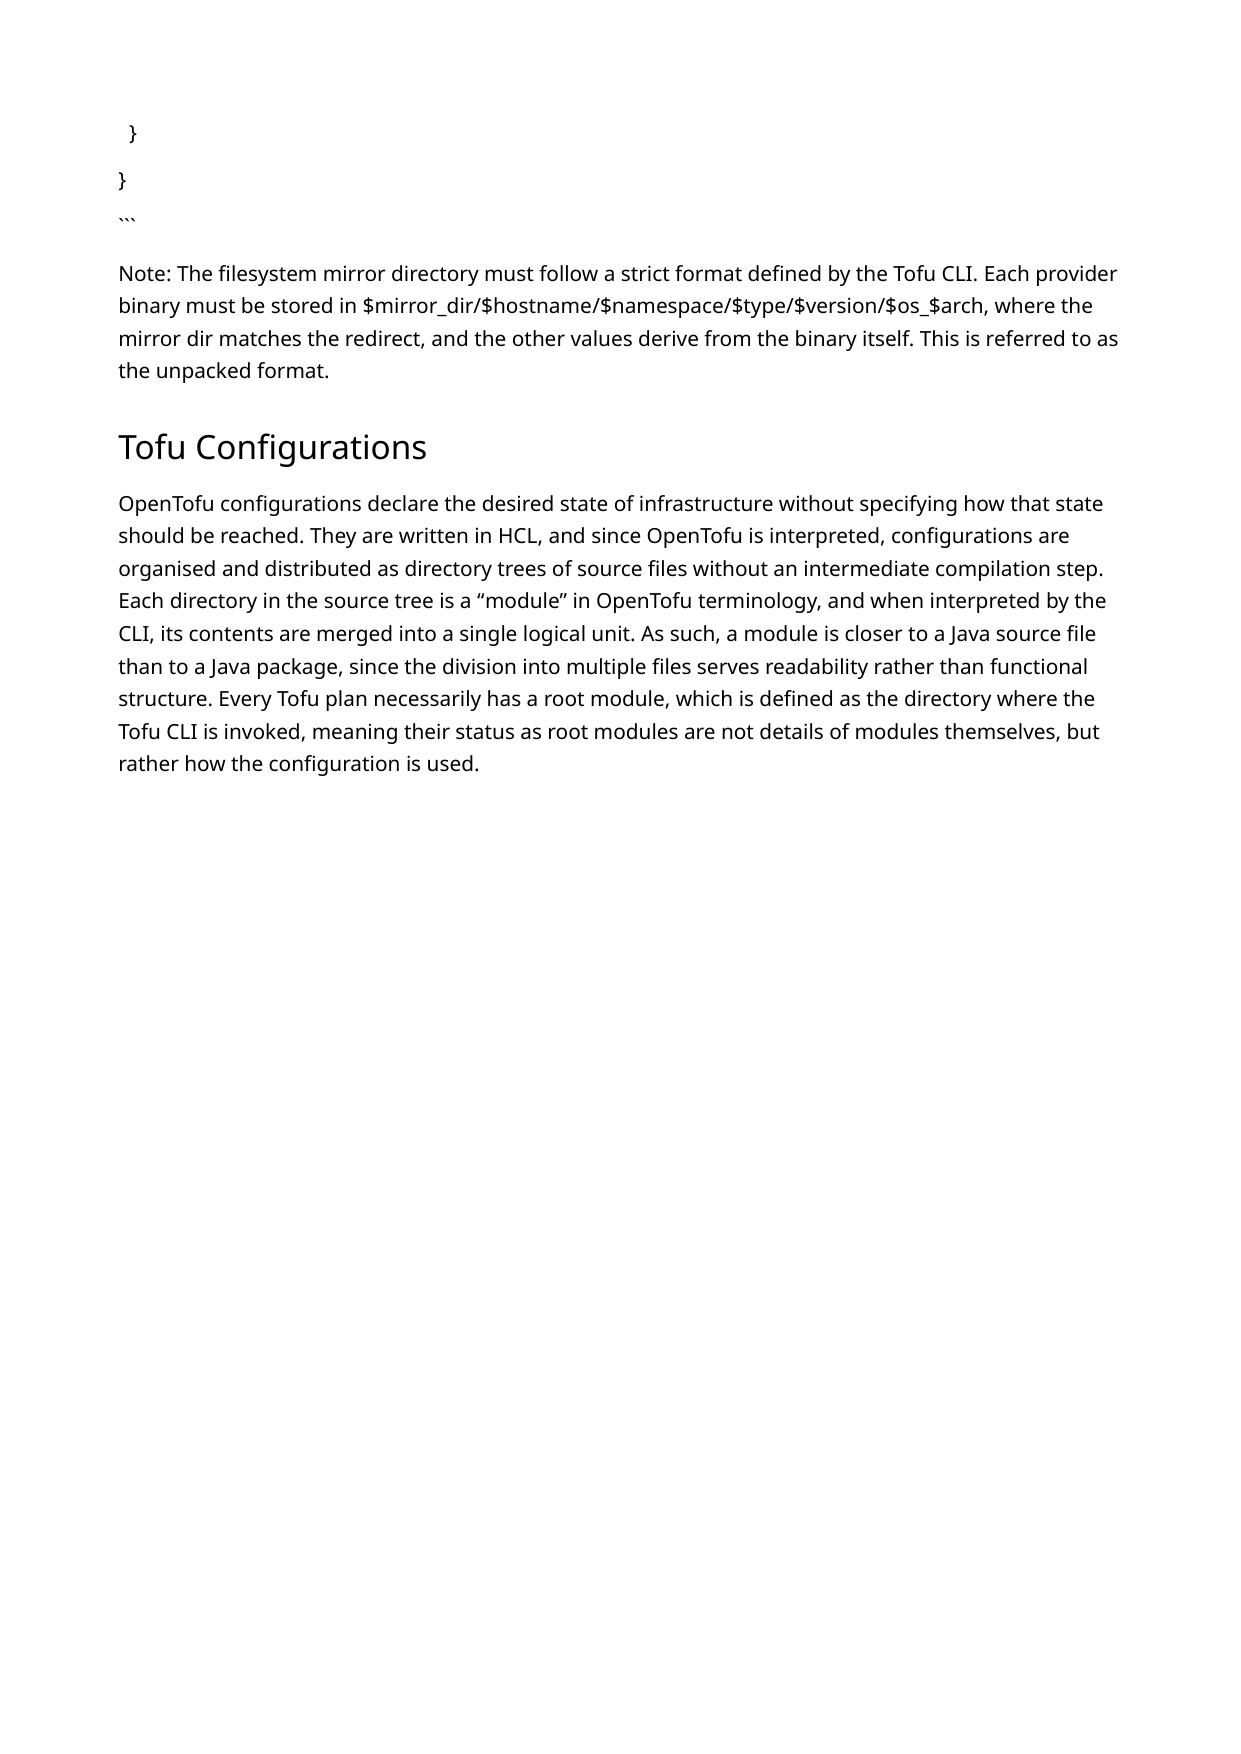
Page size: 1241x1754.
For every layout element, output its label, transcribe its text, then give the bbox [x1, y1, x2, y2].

subtitle Tofu Configurations [118, 424, 1122, 469]
text } [118, 118, 1122, 147]
text ``` [118, 212, 1122, 241]
text Note: The filesystem mirror directory must follow a strict format defined by the Tofu CLI. Each provider binary must be stored in $mirror_dir/$hostname/$namespace/$type/$version/$os_$arch, where the mirror dir matches the redirect, and the other values derive from the binary itself. This is referred to as the unpacked format. [118, 259, 1122, 385]
text } [118, 165, 1122, 193]
text OpenTofu configurations declare the desired state of infrastructure without specifying how that state should be reached. They are written in HCL, and since OpenTofu is interpreted, configurations are organised and distributed as directory trees of source files without an intermediate compilation step. Each directory in the source tree is a “module” in OpenTofu terminology, and when interpreted by the CLI, its contents are merged into a single logical unit. As such, a module is closer to a Java source file than to a Java package, since the division into multiple files serves readability rather than functional structure. Every Tofu plan necessarily has a root module, which is defined as the directory where the Tofu CLI is invoked, meaning their status as root modules are not details of modules themselves, but rather how the configuration is used. [118, 489, 1122, 778]
